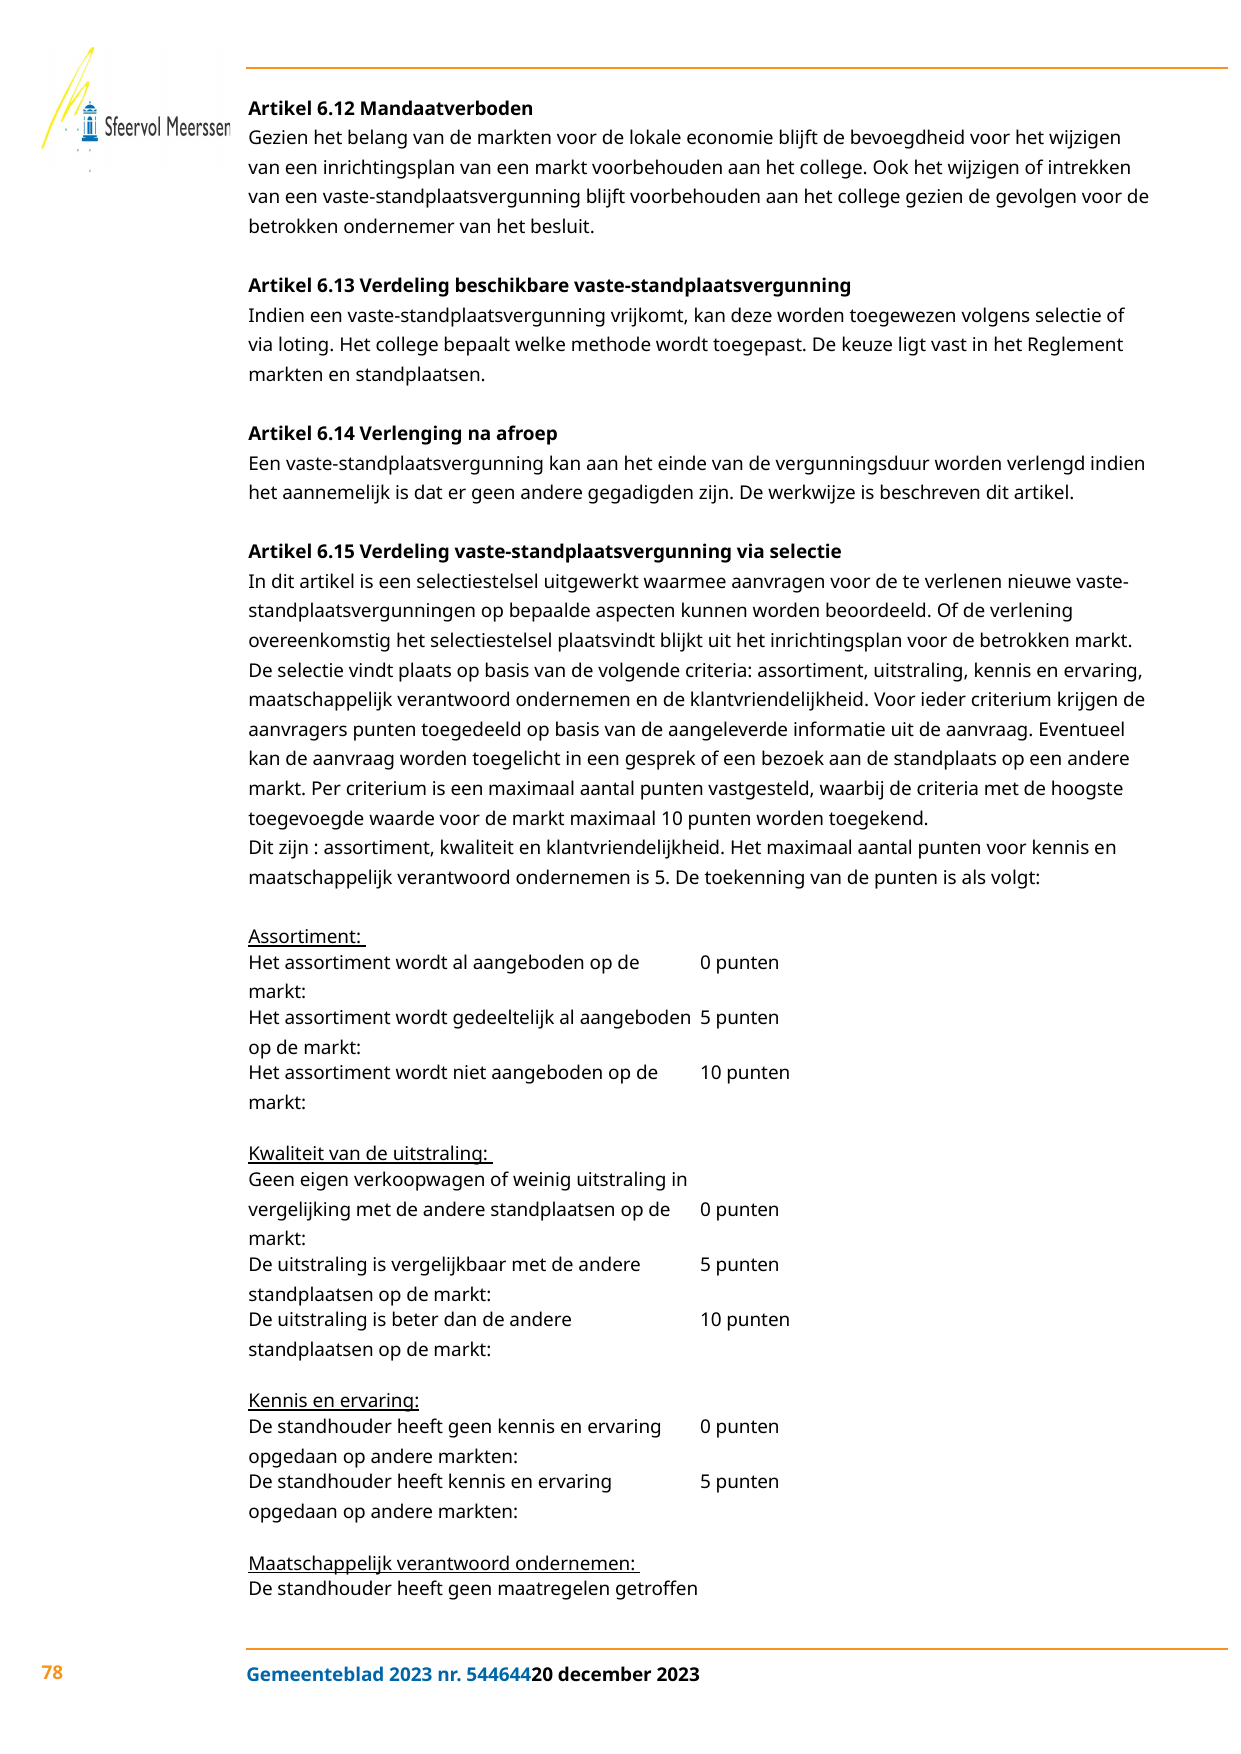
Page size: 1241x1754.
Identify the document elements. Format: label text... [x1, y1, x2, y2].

table_cell [700, 1115, 1152, 1141]
table_cell [248, 1362, 700, 1388]
text Dit zijn : assortiment, kwaliteit en klantvriendelijkheid. Het maximaal aantal punten voor kennis en maatschappelijk verantwoord ondernemen is 5. De toekenning van de punten is als volgt: [248, 834, 1152, 890]
text Artikel 6.13 Verdeling beschikbare vaste-standplaatsvergunning [248, 272, 1152, 298]
table_cell [700, 1141, 1152, 1166]
table_cell De uitstraling is beter dan de andere standplaatsen op de markt: [248, 1307, 700, 1362]
text Artikel 6.14 Verlenging na afroep [248, 420, 1152, 446]
text Indien een vaste-standplaatsvergunning vrijkomt, kan deze worden toegewezen volgens selectie of via loting. Het college bepaalt welke methode wordt toegepast. De keuze ligt vast in het Reglement markten en standplaatsen. [248, 302, 1152, 387]
table_cell De standhouder heeft geen maatregelen getroffen [248, 1575, 700, 1601]
table_cell [248, 1115, 700, 1141]
table_cell [248, 1524, 700, 1550]
table_cell Kennis en ervaring: [248, 1388, 700, 1413]
table_cell Het assortiment wordt niet aangeboden op de markt: [248, 1060, 700, 1115]
table_cell [700, 1524, 1152, 1550]
table_cell 5 punten [700, 1251, 1152, 1307]
table_cell [700, 1362, 1152, 1388]
table_cell [700, 1550, 1152, 1575]
table_cell 5 punten [700, 1004, 1152, 1059]
table_cell 0 punten [700, 1413, 1152, 1469]
table_cell [700, 1575, 1152, 1601]
table_cell 5 punten [700, 1469, 1152, 1524]
table_cell De standhouder heeft geen kennis en ervaring opgedaan op andere markten: [248, 1413, 700, 1469]
text In dit artikel is een selectiestelsel uitgewerkt waarmee aanvragen voor de te verlenen nieuwe vaste-standplaatsvergunningen op bepaalde aspecten kunnen worden beoordeeld. Of de verlening overeenkomstig het selectiestelsel plaatsvindt blijkt uit het inrichtingsplan voor de betrokken markt. [248, 568, 1152, 653]
table_cell Het assortiment wordt al aangeboden op de markt: [248, 949, 700, 1004]
table_cell Geen eigen verkoopwagen of weinig uitstraling in vergelijking met de andere standplaatsen op de markt: [248, 1166, 700, 1251]
table_cell Maatschappelijk verantwoord ondernemen: [248, 1550, 700, 1575]
table_cell Kwaliteit van de uitstraling: [248, 1141, 700, 1166]
text Artikel 6.15 Verdeling vaste-standplaatsvergunning via selectie [248, 538, 1152, 564]
text De selectie vindt plaats op basis van de volgende criteria: assortiment, uitstraling, kennis en ervaring, maatschappelijk verantwoord ondernemen en de klantvriendelijkheid. Voor ieder criterium krijgen de aanvragers punten toegedeeld op basis van de aangeleverde informatie uit de aanvraag. Eventueel kan de aanvraag worden toegelicht in een gesprek of een bezoek aan de standplaats op een andere markt. Per criterium is een maximaal aantal punten vastgesteld, waarbij de criteria met de hoogste toegevoegde waarde voor de markt maximaal 10 punten worden toegekend. [248, 657, 1152, 831]
table_cell 10 punten [700, 1060, 1152, 1115]
table_cell Het assortiment wordt gedeeltelijk al aangeboden op de markt: [248, 1004, 700, 1059]
table_cell De uitstraling is vergelijkbaar met de andere standplaatsen op de markt: [248, 1251, 700, 1307]
table_cell 0 punten [700, 1166, 1152, 1251]
table_cell [700, 1388, 1152, 1413]
table_cell 0 punten [700, 949, 1152, 1004]
table_header Assortiment: [248, 923, 700, 949]
table_cell 10 punten [700, 1307, 1152, 1362]
table_cell De standhouder heeft kennis en ervaring opgedaan op andere markten: [248, 1469, 700, 1524]
text Gezien het belang van de markten voor de lokale economie blijft de bevoegdheid voor het wijzigen van een inrichtingsplan van een markt voorbehouden aan het college. Ook het wijzigen of intrekken van een vaste-standplaatsvergunning blijft voorbehouden aan het college gezien de gevolgen voor de betrokken ondernemer van het besluit. [248, 124, 1152, 239]
text Een vaste-standplaatsvergunning kan aan het einde van de vergunningsduur worden verlengd indien het aannemelijk is dat er geen andere gegadigden zijn. De werkwijze is beschreven dit artikel. [248, 450, 1152, 505]
picture [41, 47, 231, 172]
table_header [700, 923, 1152, 949]
text Artikel 6.12 Mandaatverboden [248, 95, 1152, 121]
